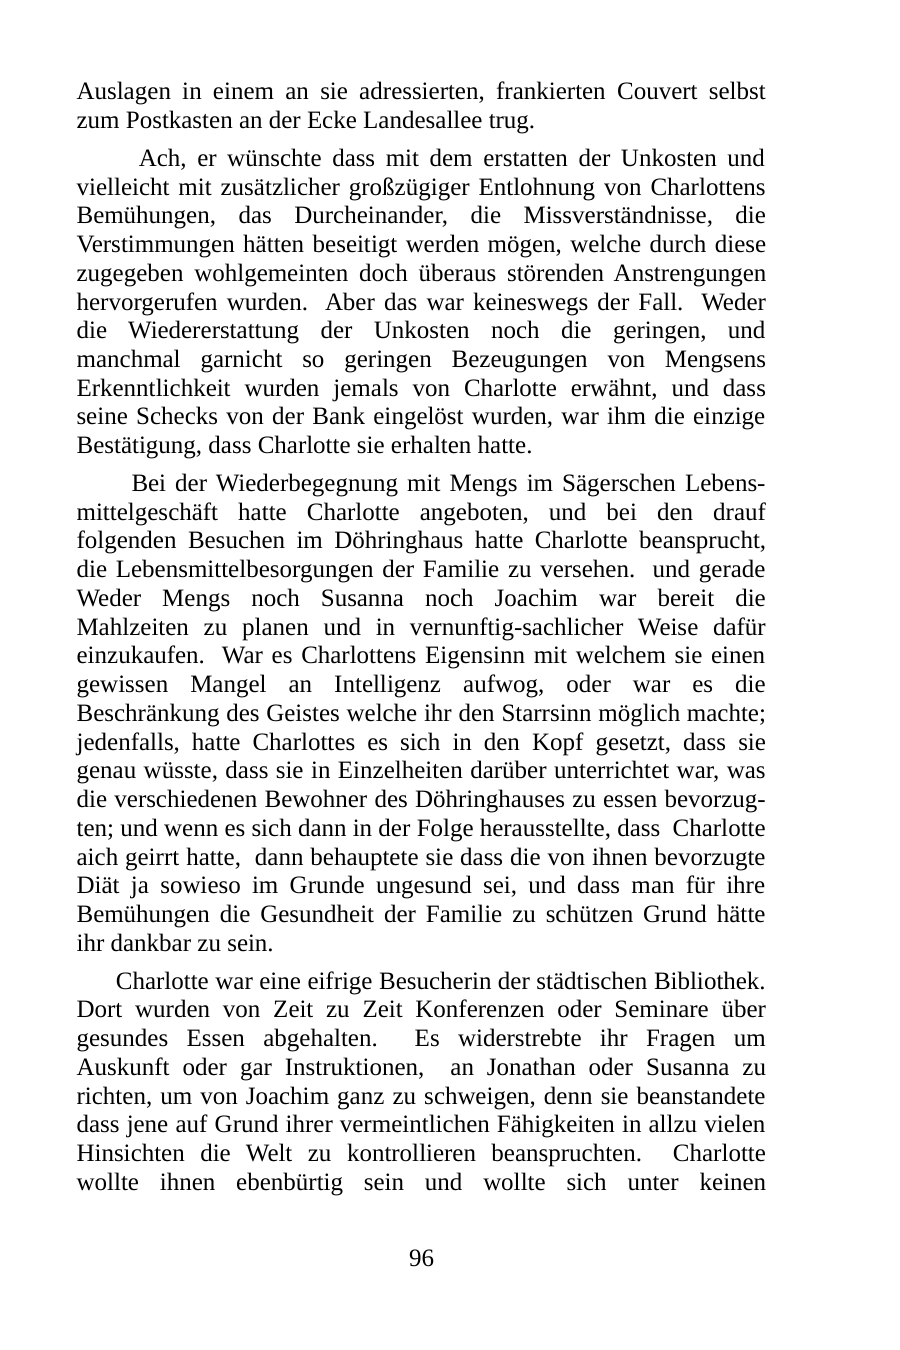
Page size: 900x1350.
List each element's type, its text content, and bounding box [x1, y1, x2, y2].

text Ach, er wünschte dass mit dem erstatten der Unkosten und vielleicht mit zusätzlicher großzügiger Entlohnung von Charlottens Bemühungen, das Durcheinander, die Missverständnisse, die Verstimmungen hätten beseitigt werden mögen, welche durch diese zugegeben wohlgemeinten doch überaus störenden Anstrengungen hervorgerufen wurden. Aber das war keineswegs der Fall. Weder die Wiedererstattung der Unkosten noch die geringen, und manchmal garnicht so geringen Bezeugungen von Mengsens Erkenntlichkeit wurden jemals von Charlotte erwähnt, und dass seine Schecks von der Bank eingelöst wurden, war ihm die einzige Bestätigung, dass Charlotte sie erhalten hatte. [76, 143, 766, 459]
text Bei der Wiederbegegnung mit Mengs im Sägerschen Lebens-mittelgeschäft hatte Charlotte angeboten, und bei den drauf folgenden Besuchen im Döhringhaus hatte Charlotte beansprucht, die Lebensmittelbesorgungen der Familie zu versehen. und gerade Weder Mengs noch Susanna noch Joachim war bereit die Mahlzeiten zu planen und in vernunftig-sachlicher Weise dafür einzukaufen. War es Charlottens Eigensinn mit welchem sie einen gewissen Mangel an Intelligenz aufwog, oder war es die Beschränkung des Geistes welche ihr den Starrsinn möglich machte; jedenfalls, hatte Charlottes es sich in den Kopf gesetzt, dass sie genau wüsste, dass sie in Einzelheiten darüber unterrichtet war, was die verschiedenen Bewohner des Döhringhauses zu essen bevorzug-ten; und wenn es sich dann in der Folge herausstellte, dass Charlotte aich geirrt hatte, dann behauptete sie dass die von ihnen bevorzugte Diät ja sowieso im Grunde ungesund sei, und dass man für ihre Bemühungen die Gesundheit der Familie zu schützen Grund hätte ihr dankbar zu sein. [76, 468, 766, 957]
text Charlotte war eine eifrige Besucherin der städtischen Bibliothek. Dort wurden von Zeit zu Zeit Konferenzen oder Seminare über gesundes Essen abgehalten. Es widerstrebte ihr Fragen um Auskunft oder gar Instruktionen, an Jonathan oder Susanna zu richten, um von Joachim ganz zu schweigen, denn sie beanstandete dass jene auf Grund ihrer vermeintlichen Fähigkeiten in allzu vielen Hinsichten die Welt zu kontrollieren beanspruchten. Charlotte wollte ihnen ebenbürtig sein und wollte sich unter keinen [76, 966, 766, 1196]
text Auslagen in einem an sie adressierten, frankierten Couvert selbst zum Postkasten an der Ecke Landesallee trug. [76, 76, 766, 134]
